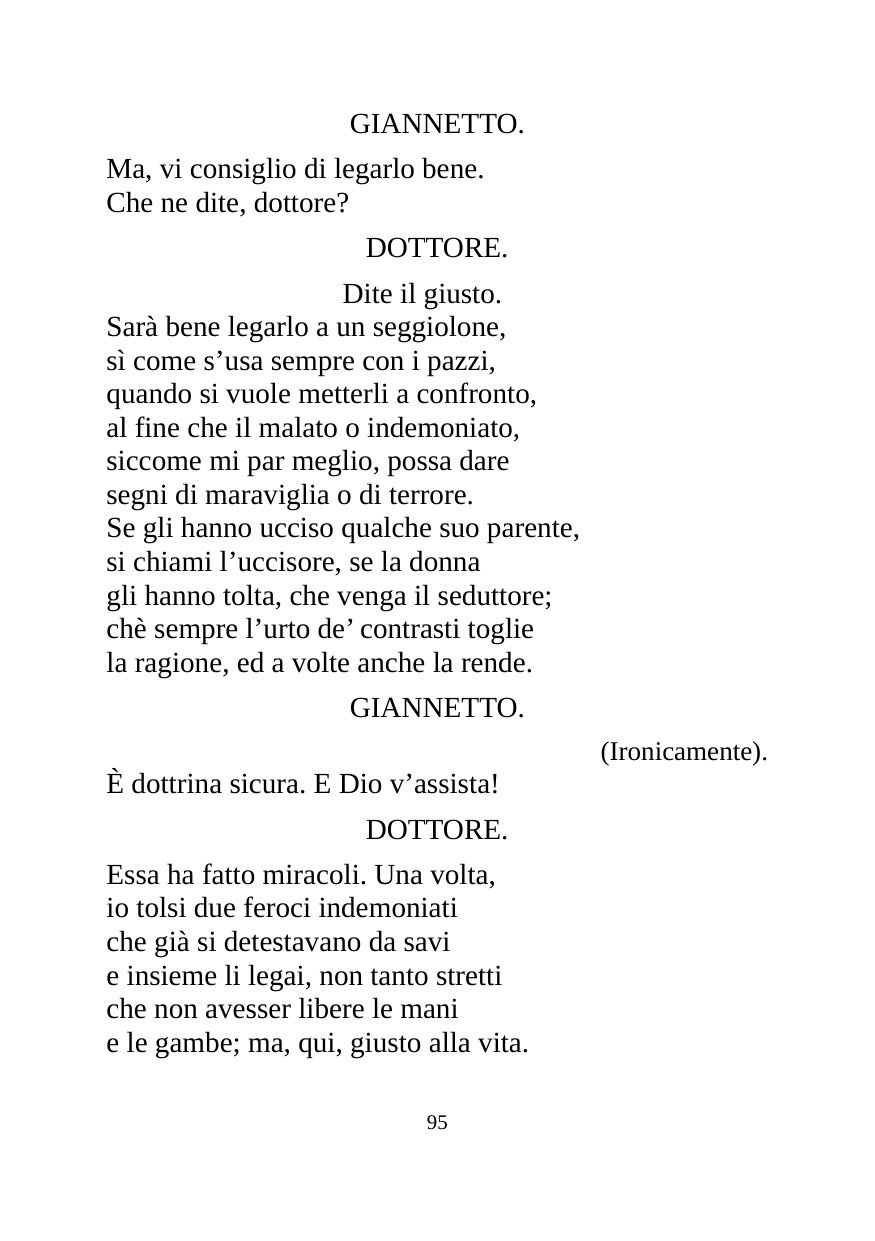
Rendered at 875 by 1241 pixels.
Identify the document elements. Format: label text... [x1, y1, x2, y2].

text Ma, vi consiglio di legarlo bene. Che ne dite, dottore? [106, 152, 768, 219]
text GIANNETTO. [106, 106, 768, 140]
text DOTTORE. [106, 230, 768, 264]
text GIANNETTO. [106, 690, 768, 723]
text (Ironicamente). [77, 735, 768, 766]
text Dite il giusto. Sarà bene legarlo a un seggiolone, sì come s’usa sempre con i pazzi, quando si vuole metterli a confronto, al fine che il malato o indemoniato, siccome mi par meglio, possa dare segni di maraviglia o di terrore. Se gli hanno ucciso qualche suo parente, si chiami l’uccisore, se la donna gli hanno tolta, che venga il seduttore; chè sempre l’urto de’ contrasti toglie la ragione, ed a volte anche la rende. [106, 276, 768, 678]
text DOTTORE. [106, 812, 768, 845]
text È dottrina sicura. E Dio v’assista! [106, 766, 768, 800]
text Essa ha fatto miracoli. Una volta, io tolsi due feroci indemoniati che già si detestavano da savi e insieme li legai, non tanto stretti che non avesser libere le mani e le gambe; ma, qui, giusto alla vita. [106, 857, 768, 1058]
